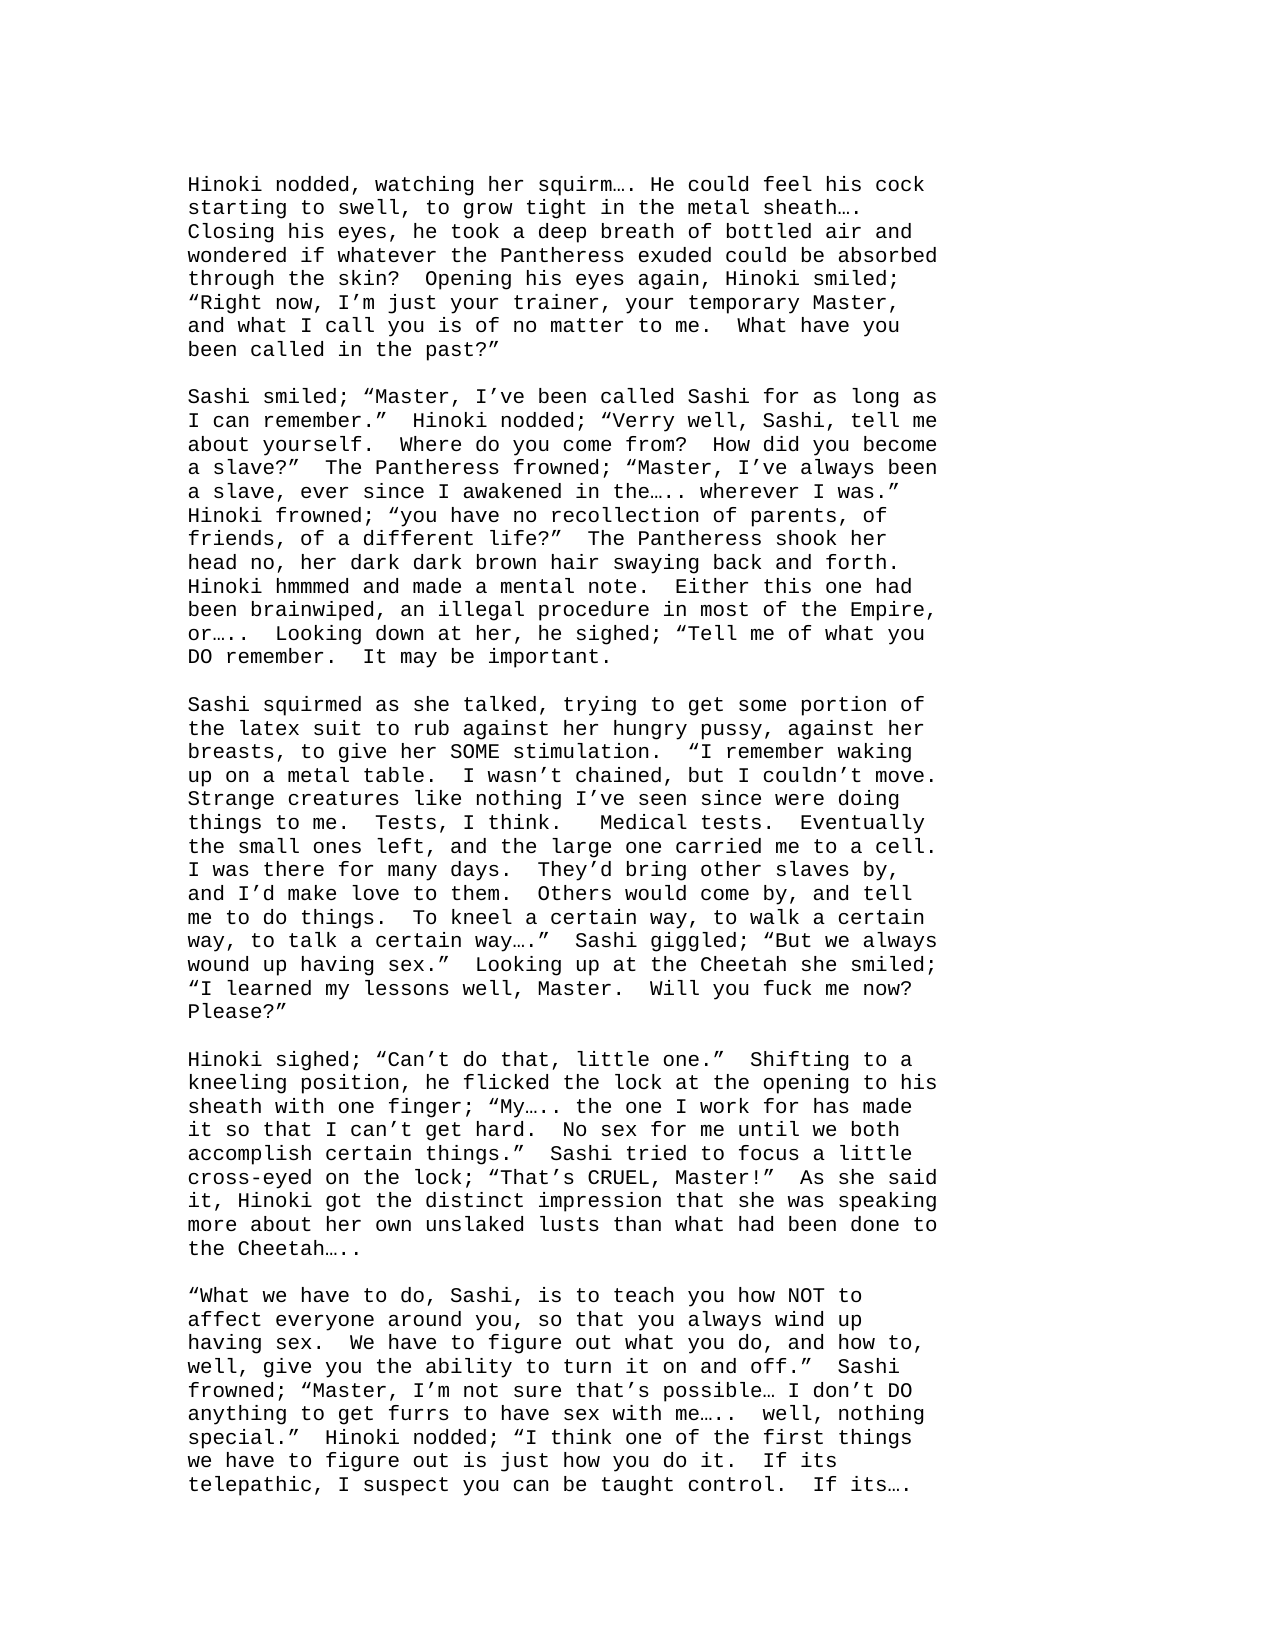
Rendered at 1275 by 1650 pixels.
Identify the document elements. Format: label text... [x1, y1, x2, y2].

text “What we have to do, Sashi, is to teach you how NOT to affect everyone around you, so that you always wind up having sex. We have to figure out what you do, and how to, well, give you the ability to turn it on and off.” Sashi frowned; “Master, I’m not sure that’s possible… I don’t DO anything to get furrs to have sex with me….. well, nothing special.” Hinoki nodded; “I think one of the first things we have to figure out is just how you do it. If its telepathic, I suspect you can be taught control. If its…. [187, 1285, 937, 1498]
text Hinoki nodded, watching her squirm…. He could feel his cock starting to swell, to grow tight in the metal sheath…. Closing his eyes, he took a deep breath of bottled air and wondered if whatever the Pantheress exuded could be absorbed through the skin? Opening his eyes again, Hinoki smiled; “Right now, I’m just your trainer, your temporary Master, and what I call you is of no matter to me. What have you been called in the past?” [187, 174, 937, 363]
text Sashi squirmed as she talked, trying to get some portion of the latex suit to rub against her hungry pussy, against her breasts, to give her SOME stimulation. “I remember waking up on a metal table. I wasn’t chained, but I couldn’t move. Strange creatures like nothing I’ve seen since were doing things to me. Tests, I think. Medical tests. Eventually the small ones left, and the large one carried me to a cell. I was there for many days. They’d bring other slaves by, and I’d make love to them. Others would come by, and tell me to do things. To kneel a certain way, to walk a certain way, to talk a certain way….” Sashi giggled; “But we always wound up having sex.” Looking up at the Cheetah she smiled; “I learned my lessons well, Master. Will you fuck me now? Please?” [187, 694, 937, 1025]
text Sashi smiled; “Master, I’ve been called Sashi for as long as I can remember.” Hinoki nodded; “Verry well, Sashi, tell me about yourself. Where do you come from? How did you become a slave?” The Pantheress frowned; “Master, I’ve always been a slave, ever since I awakened in the….. wherever I was.” Hinoki frowned; “you have no recollection of parents, of friends, of a different life?” The Pantheress shook her head no, her dark dark brown hair swaying back and forth. Hinoki hmmmed and made a mental note. Either this one had been brainwiped, an illegal procedure in most of the Empire, or….. Looking down at her, he sighed; “Tell me of what you DO remember. It may be important. [187, 386, 937, 670]
text Hinoki sighed; “Can’t do that, little one.” Shifting to a kneeling position, he flicked the lock at the opening to his sheath with one finger; “My….. the one I work for has made it so that I can’t get hard. No sex for me until we both accomplish certain things.” Sashi tried to focus a little cross-eyed on the lock; “That’s CRUEL, Master!” As she said it, Hinoki got the distinct impression that she was speaking more about her own unslaked lusts than what had been done to the Cheetah….. [187, 1048, 937, 1261]
